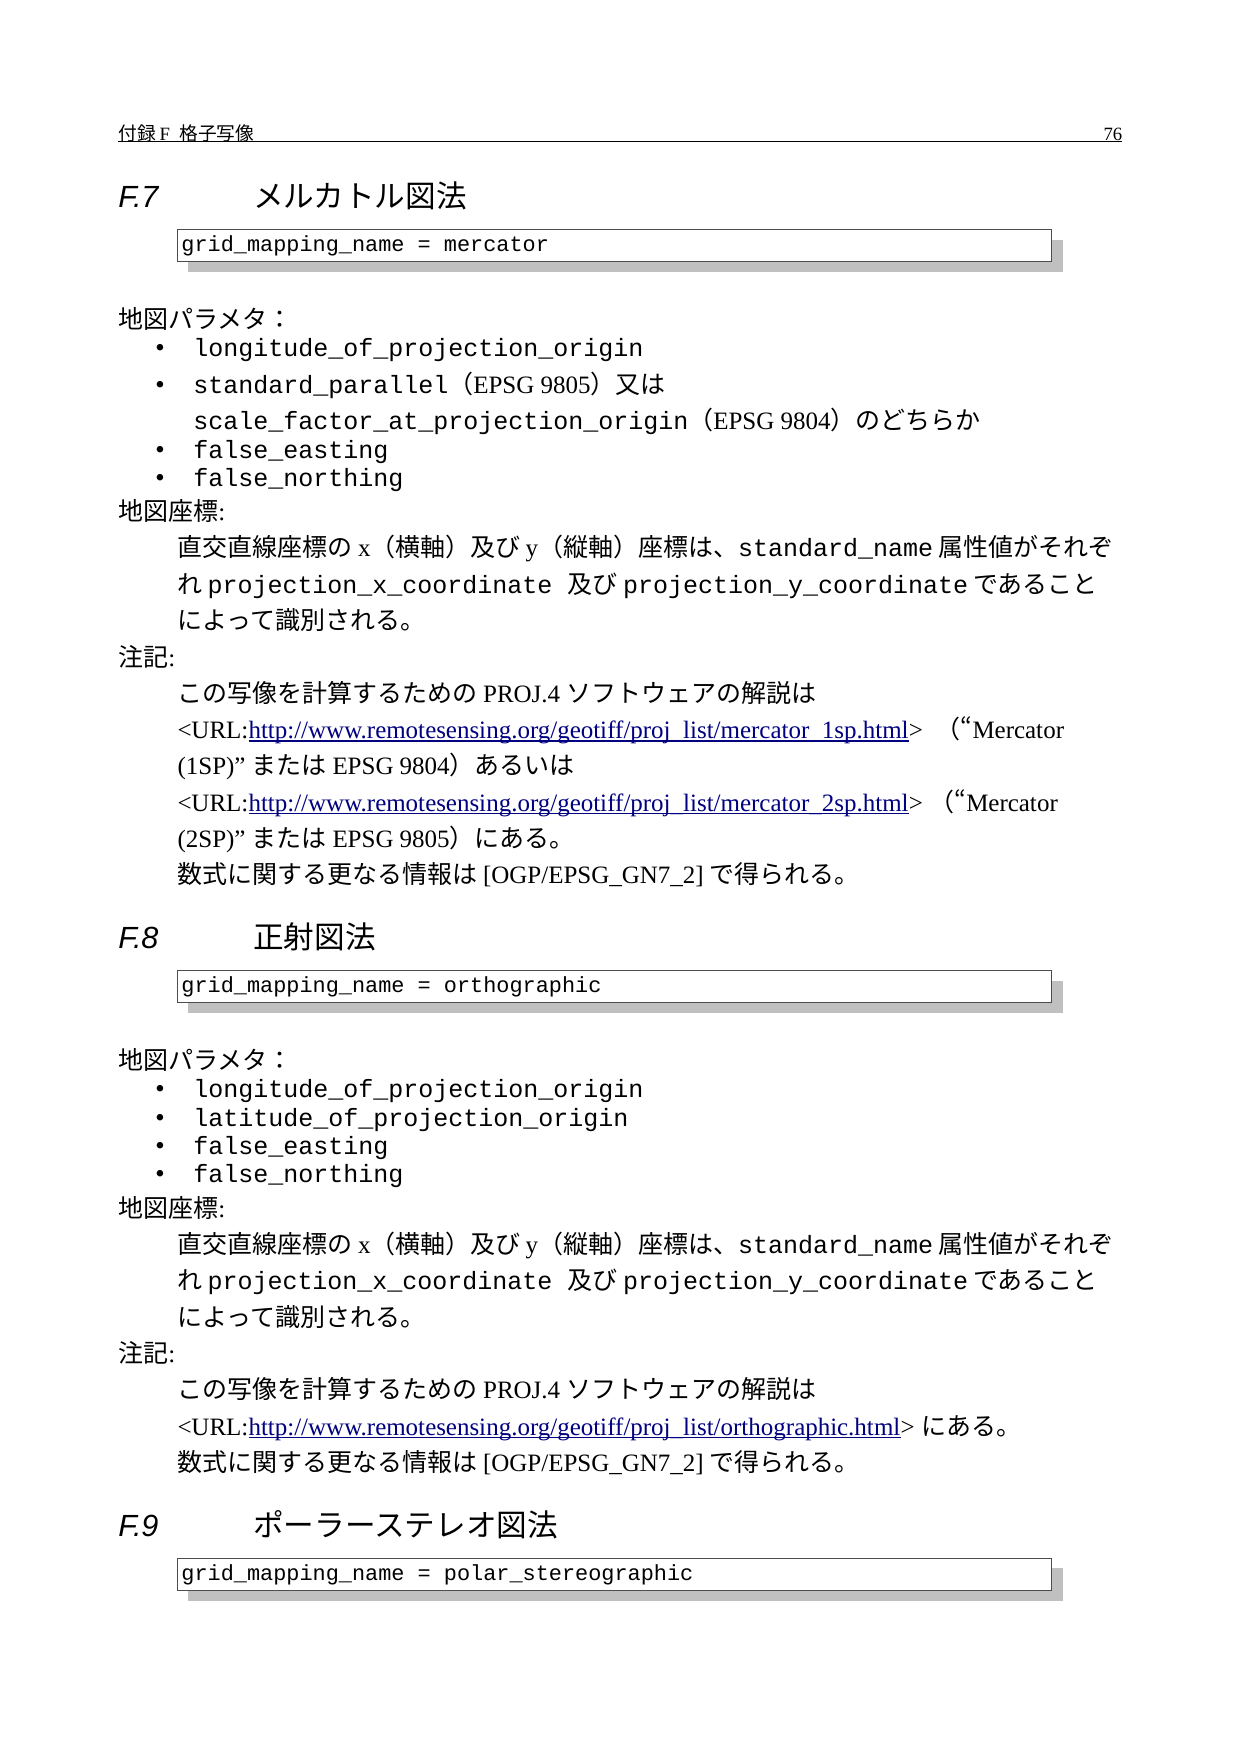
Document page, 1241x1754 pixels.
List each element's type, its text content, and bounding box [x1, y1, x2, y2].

subtitle 注記: [118, 637, 1122, 673]
list false_easting [156, 1134, 1122, 1162]
list false_easting [156, 437, 1122, 466]
list 直交直線座標の x（横軸）及びy（縦軸）座標は、standard_name属性値がそれぞれprojection_x_coordinate 及び projection_y_coordinateであることによって識別される。 [177, 528, 1122, 637]
subtitle 地図パラメタ： [118, 1043, 1122, 1077]
subtitle メルカトル図法 [118, 175, 1122, 217]
subtitle 地図パラメタ： [118, 302, 1122, 336]
subtitle 地図座標: [118, 494, 1122, 528]
subtitle 地図座標: [118, 1190, 1122, 1224]
subtitle 正射図法 [118, 916, 1122, 958]
list 数式に関する更なる情報は [OGP/EPSG_GN7_2] で得られる。 [177, 854, 1122, 891]
text grid_mapping_name = polar_stereographic [178, 1559, 1051, 1590]
list latitude_of_projection_origin [156, 1105, 1122, 1134]
list false_northing [156, 1162, 1122, 1190]
list 数式に関する更なる情報は [OGP/EPSG_GN7_2] で得られる。 [177, 1442, 1122, 1478]
subtitle 注記: [118, 1333, 1122, 1370]
list false_northing [156, 466, 1122, 494]
list longitude_of_projection_origin [156, 336, 1122, 364]
text grid_mapping_name = orthographic [178, 971, 1051, 1002]
list この写像を計算するための PROJ.4 ソフトウェアの解説は <URL:http://www.remotesensing.org/geotiff/proj_list/mercator_1sp.html> （“Mercator (1SP)” または EPSG 9804）あるいは <URL:http://www.remotesensing.org/geotiff/proj_list/mercator_2sp.html> （“Mercator (2SP)” または EPSG 9805）にある。 [177, 673, 1122, 854]
list longitude_of_projection_origin [156, 1077, 1122, 1105]
list この写像を計算するための PROJ.4 ソフトウェアの解説は <URL:http://www.remotesensing.org/geotiff/proj_list/orthographic.html> にある。 [177, 1370, 1122, 1442]
subtitle ポーラーステレオ図法 [118, 1503, 1122, 1545]
text grid_mapping_name = mercator [178, 230, 1051, 261]
list standard_parallel（EPSG 9805）又はscale_factor_at_projection_origin（EPSG 9804）のどちらか [156, 364, 1122, 437]
list 直交直線座標の x（横軸）及びy（縦軸）座標は、standard_name属性値がそれぞれprojection_x_coordinate 及び projection_y_coordinateであることによって識別される。 [177, 1224, 1122, 1333]
